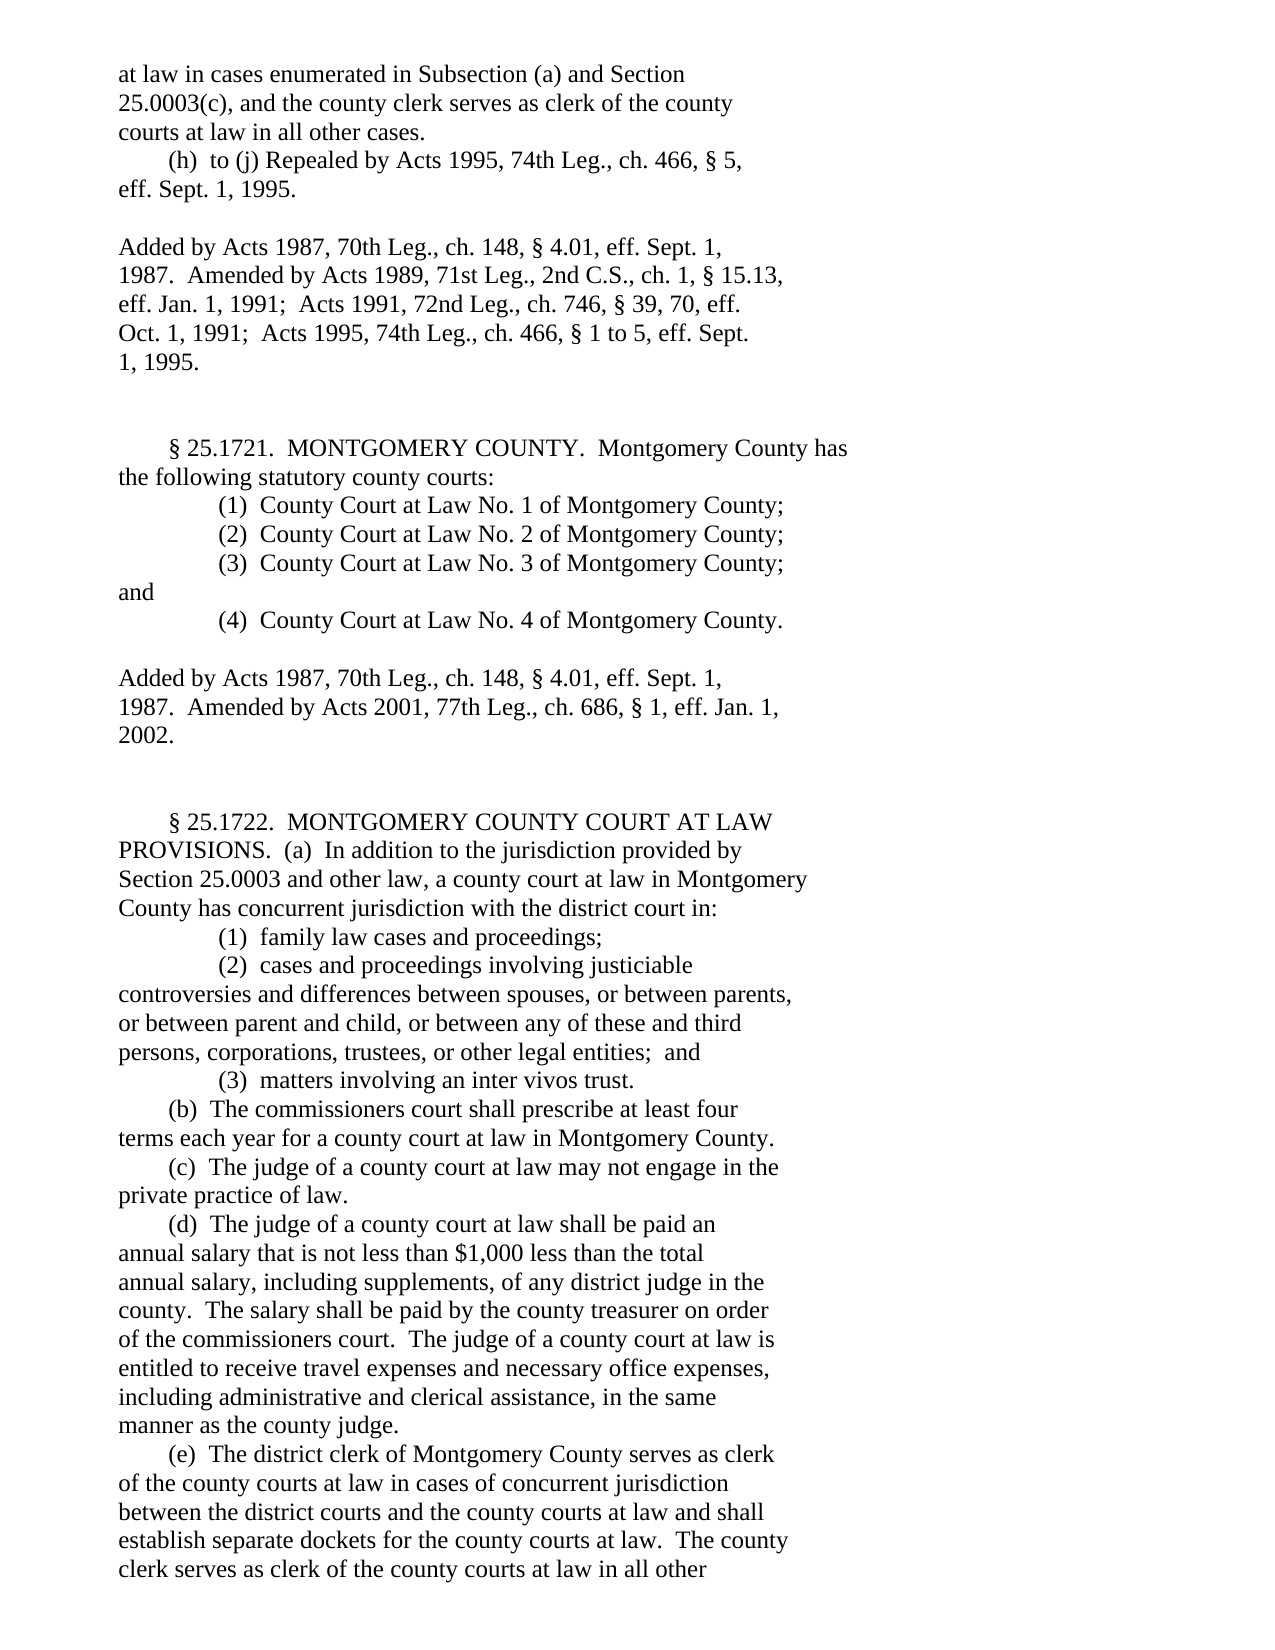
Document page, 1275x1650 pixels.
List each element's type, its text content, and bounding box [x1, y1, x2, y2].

text 25.0003(c), and the county clerk serves as clerk of the county [118, 88, 1216, 117]
text (b) The commissioners court shall prescribe at least four [118, 1094, 1216, 1123]
text annual salary that is not less than $1,000 less than the total [118, 1238, 1216, 1267]
text between the district courts and the county courts at law and shall [118, 1497, 1216, 1525]
text (h) to (j) Repealed by Acts 1995, 74th Leg., ch. 466, § 5, [118, 145, 1216, 174]
text (2) County Court at Law No. 2 of Montgomery County; [118, 519, 1216, 548]
text at law in cases enumerated in Subsection (a) and Section [118, 59, 1216, 88]
text of the commissioners court. The judge of a county court at law is [118, 1324, 1216, 1353]
text (4) County Court at Law No. 4 of Montgomery County. [118, 605, 1216, 634]
text 1987. Amended by Acts 2001, 77th Leg., ch. 686, § 1, eff. Jan. 1, [118, 692, 1216, 720]
text (3) matters involving an inter vivos trust. [118, 1065, 1216, 1094]
text § 25.1722. MONTGOMERY COUNTY COURT AT LAW [118, 807, 1216, 835]
text Section 25.0003 and other law, a county court at law in Montgomery [118, 864, 1216, 893]
text clerk serves as clerk of the county courts at law in all other [118, 1554, 1216, 1583]
text entitled to receive travel expenses and necessary office expenses, [118, 1353, 1216, 1382]
text terms each year for a county court at law in Montgomery County. [118, 1123, 1216, 1152]
text County has concurrent jurisdiction with the district court in: [118, 893, 1216, 922]
text (2) cases and proceedings involving justiciable [118, 950, 1216, 979]
text county. The salary shall be paid by the county treasurer on order [118, 1295, 1216, 1324]
text persons, corporations, trustees, or other legal entities; and [118, 1037, 1216, 1065]
text PROVISIONS. (a) In addition to the jurisdiction provided by [118, 835, 1216, 864]
text Added by Acts 1987, 70th Leg., ch. 148, § 4.01, eff. Sept. 1, [118, 663, 1216, 692]
text of the county courts at law in cases of concurrent jurisdiction [118, 1468, 1216, 1497]
text (d) The judge of a county court at law shall be paid an [118, 1209, 1216, 1238]
text eff. Jan. 1, 1991; Acts 1991, 72nd Leg., ch. 746, § 39, 70, eff. [118, 289, 1216, 318]
text manner as the county judge. [118, 1410, 1216, 1439]
text 1, 1995. [118, 347, 1216, 375]
text or between parent and child, or between any of these and third [118, 1008, 1216, 1037]
text and [118, 577, 1216, 605]
text establish separate dockets for the county courts at law. The county [118, 1525, 1216, 1554]
text 2002. [118, 720, 1216, 749]
text Added by Acts 1987, 70th Leg., ch. 148, § 4.01, eff. Sept. 1, [118, 232, 1216, 260]
text (1) family law cases and proceedings; [118, 922, 1216, 950]
text (1) County Court at Law No. 1 of Montgomery County; [118, 490, 1216, 519]
text the following statutory county courts: [118, 462, 1216, 490]
text eff. Sept. 1, 1995. [118, 174, 1216, 203]
text Oct. 1, 1991; Acts 1995, 74th Leg., ch. 466, § 1 to 5, eff. Sept. [118, 318, 1216, 347]
text (c) The judge of a county court at law may not engage in the [118, 1152, 1216, 1180]
text 1987. Amended by Acts 1989, 71st Leg., 2nd C.S., ch. 1, § 15.13, [118, 260, 1216, 289]
text including administrative and clerical assistance, in the same [118, 1382, 1216, 1410]
text private practice of law. [118, 1180, 1216, 1209]
text (3) County Court at Law No. 3 of Montgomery County; [118, 548, 1216, 577]
text (e) The district clerk of Montgomery County serves as clerk [118, 1439, 1216, 1468]
text controversies and differences between spouses, or between parents, [118, 979, 1216, 1008]
text courts at law in all other cases. [118, 117, 1216, 145]
text § 25.1721. MONTGOMERY COUNTY. Montgomery County has [118, 433, 1216, 462]
text annual salary, including supplements, of any district judge in the [118, 1267, 1216, 1295]
